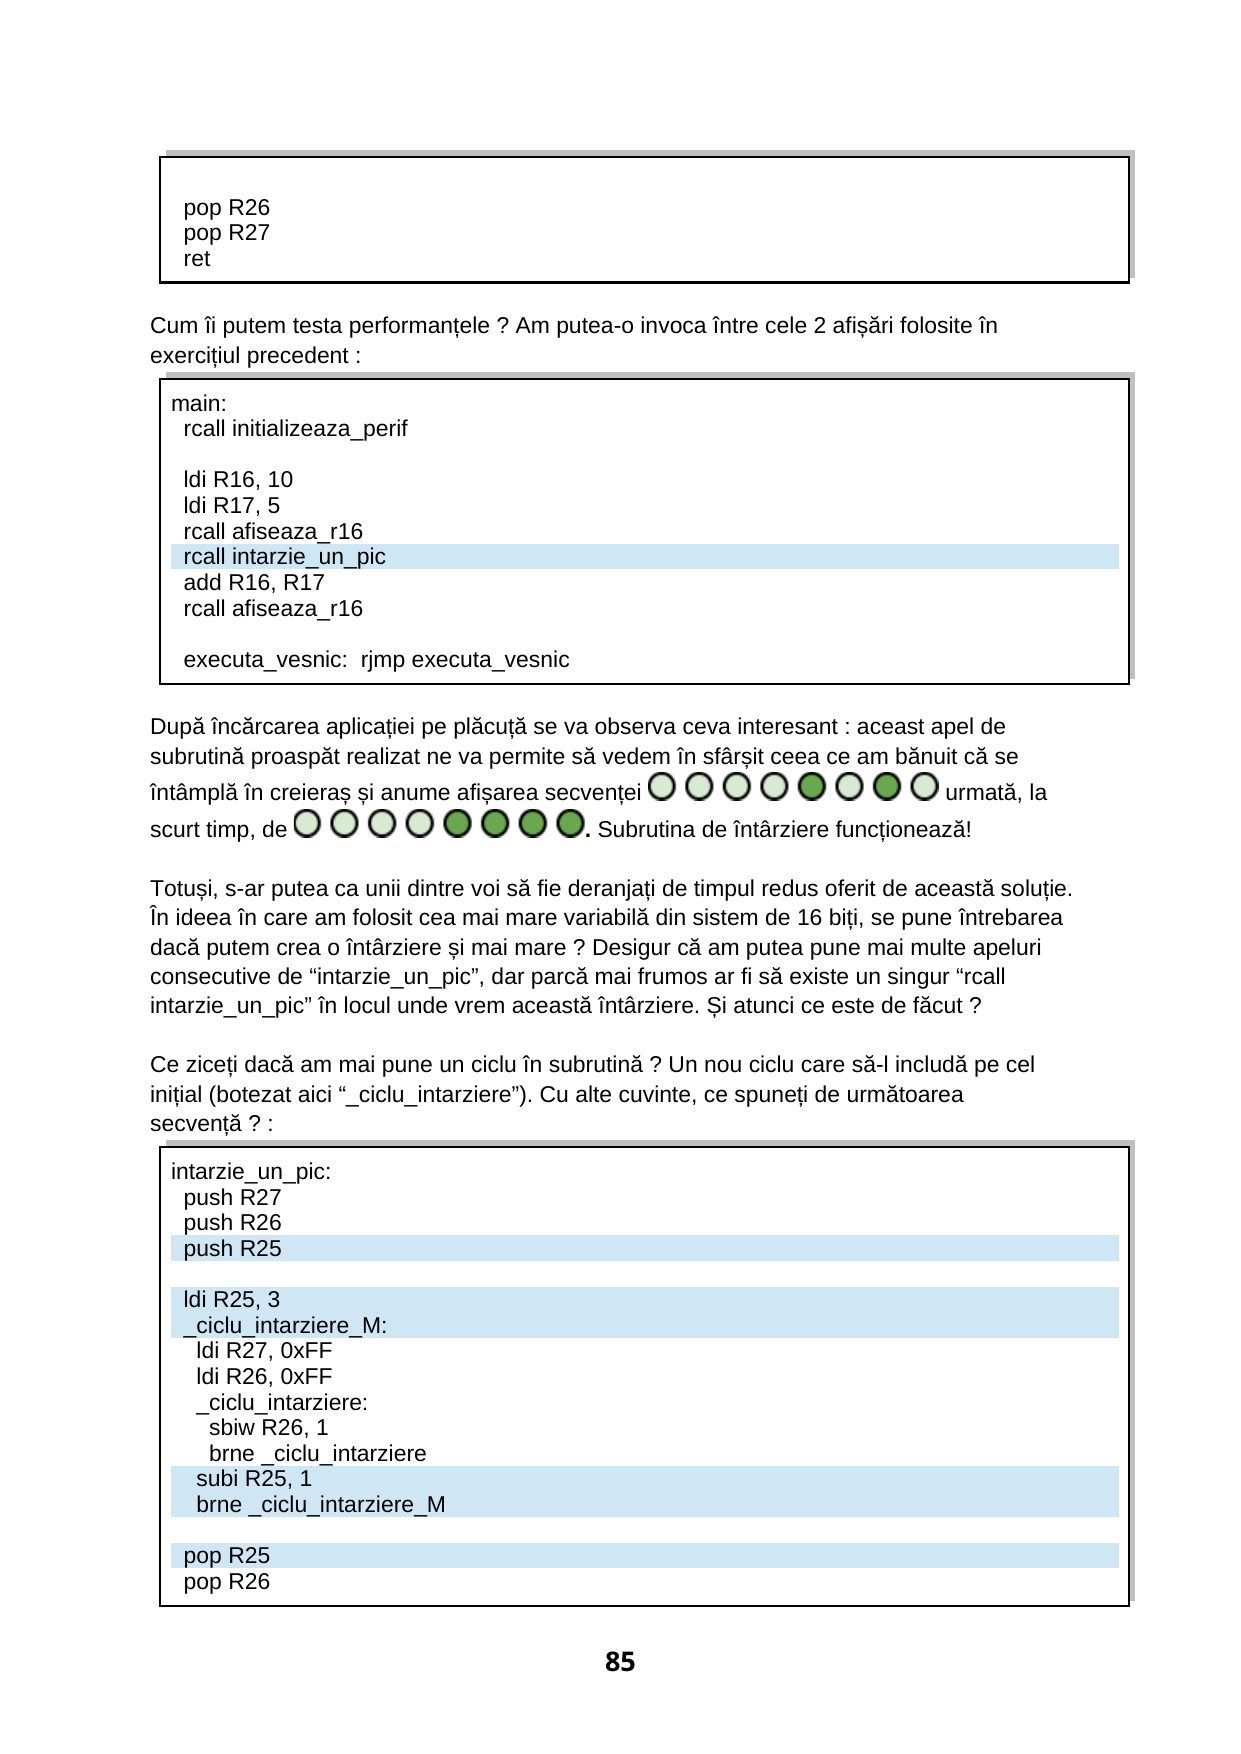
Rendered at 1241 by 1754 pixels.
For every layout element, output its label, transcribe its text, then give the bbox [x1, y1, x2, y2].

table_header pop R26 pop R27 ret [161, 158, 1128, 281]
table_header main: rcall initializeaza_perif ldi R16, 10 ldi R17, 5 rcall afiseaza_r16 rcall intarzie_un_pic add R16, R17 rcall afiseaza_r16 executa_vesnic: rjmp executa_vesnic [161, 380, 1128, 682]
table_header intarzie_un_pic: push R27 push R26 push R25 ldi R25, 3 _ciclu_intarziere_M: ldi R27, 0xFF ldi R26, 0xFF _ciclu_intarziere: sbiw R26, 1 brne _ciclu_intarziere subi R25, 1 brne _ciclu_intarziere_M pop R25 pop R26 [161, 1148, 1128, 1604]
text Totuși, s-ar putea ca unii dintre voi să fie deranjați de timpul redus oferit de această soluție. În ideea în care am folosit cea mai mare variabilă din sistem de 16 biți, se pune întrebarea dacă putem crea o întârziere și mai mare ? Desigur că am putea pune mai multe apeluri consecutive de “intarzie_un_pic”, dar parcă mai frumos ar fi să existe un singur “rcall intarzie_un_pic” în locul unde vrem această întârziere. Și atunci ce este de făcut ? [150, 876, 1091, 1019]
picture [293, 809, 585, 838]
text Cum îi putem testa performanțele ? Am putea-o invoca între cele 2 afișări folosite în exercițiul precedent : [150, 313, 1091, 368]
picture [648, 772, 939, 801]
text După încărcarea aplicației pe plăcuță se va observa ceva interesant : aceast apel de subrutină proaspăt realizat ne va permite să vedem în sfârșit ceea ce am bănuit că se întâmplă în creieraș și anume afișarea secvenței urmată, la scurt timp, de . Subrutina de întârziere funcționează! [150, 714, 1091, 842]
text Ce ziceți dacă am mai pune un ciclu în subrutină ? Un nou ciclu care să-l includă pe cel inițial (botezat aici “_ciclu_intarziere”). Cu alte cuvinte, ce spuneți de următoarea secvență ? : [150, 1052, 1091, 1136]
